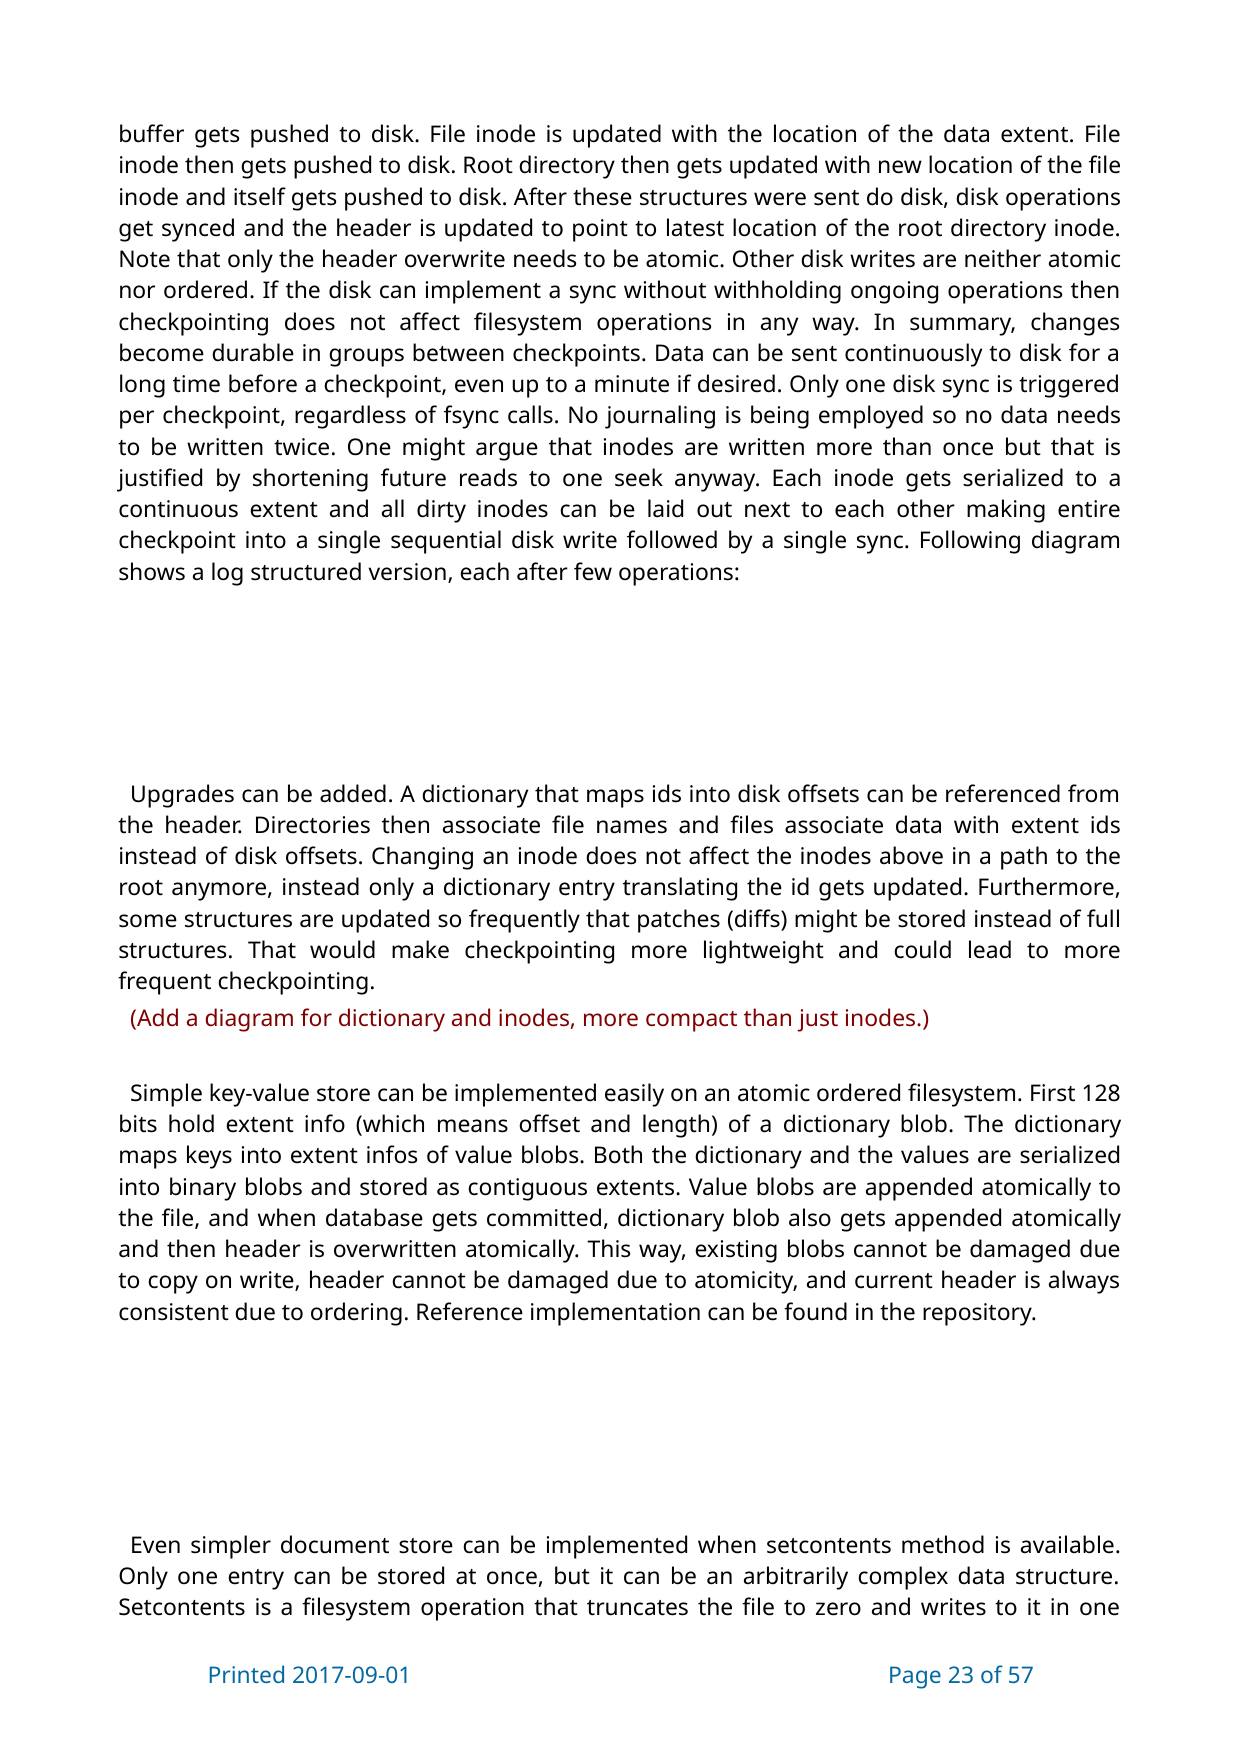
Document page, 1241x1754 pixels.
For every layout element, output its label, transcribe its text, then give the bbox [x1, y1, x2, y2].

text Simple key-value store can be implemented easily on an atomic ordered filesystem. First 128 bits hold extent info (which means offset and length) of a dictionary blob. The dictionary maps keys into extent infos of value blobs. Both the dictionary and the values are serialized into binary blobs and stored as contiguous extents. Value blobs are appended atomically to the file, and when database gets committed, dictionary blob also gets appended atomically and then header is overwritten atomically. This way, existing blobs cannot be damaged due to copy on write, header cannot be damaged due to atomicity, and current header is always consistent due to ordering. Reference implementation can be found in the repository. [118, 1077, 1122, 1327]
text Even simpler document store can be implemented when setcontents method is available. Only one entry can be stored at once, but it can be an arbitrarily complex data structure. Setcontents is a filesystem operation that truncates the file to zero and writes to it in one [118, 1528, 1122, 1622]
text Upgrades can be added. A dictionary that maps ids into disk offsets can be referenced from the header. Directories then associate file names and files associate data with extent ids instead of disk offsets. Changing an inode does not affect the inodes above in a path to the root anymore, instead only a dictionary entry translating the id gets updated. Furthermore, some structures are updated so frequently that patches (diffs) might be stored instead of full structures. That would make checkpointing more lightweight and could lead to more frequent checkpointing. [118, 778, 1122, 996]
text (Add a diagram for dictionary and inodes, more compact than just inodes.) [118, 1002, 1122, 1033]
text buffer gets pushed to disk. File inode is updated with the location of the data extent. File inode then gets pushed to disk. Root directory then gets updated with new location of the file inode and itself gets pushed to disk. After these structures were sent do disk, disk operations get synced and the header is updated to point to latest location of the root directory inode. Note that only the header overwrite needs to be atomic. Other disk writes are neither atomic nor ordered. If the disk can implement a sync without withholding ongoing operations then checkpointing does not affect filesystem operations in any way. In summary, changes become durable in groups between checkpoints. Data can be sent continuously to disk for a long time before a checkpoint, even up to a minute if desired. Only one disk sync is triggered per checkpoint, regardless of fsync calls. No journaling is being employed so no data needs to be written twice. One might argue that inodes are written more than once but that is justified by shortening future reads to one seek anyway. Each inode gets serialized to a continuous extent and all dirty inodes can be laid out next to each other making entire checkpoint into a single sequential disk write followed by a single sync. Following diagram shows a log structured version, each after few operations: [118, 118, 1122, 587]
